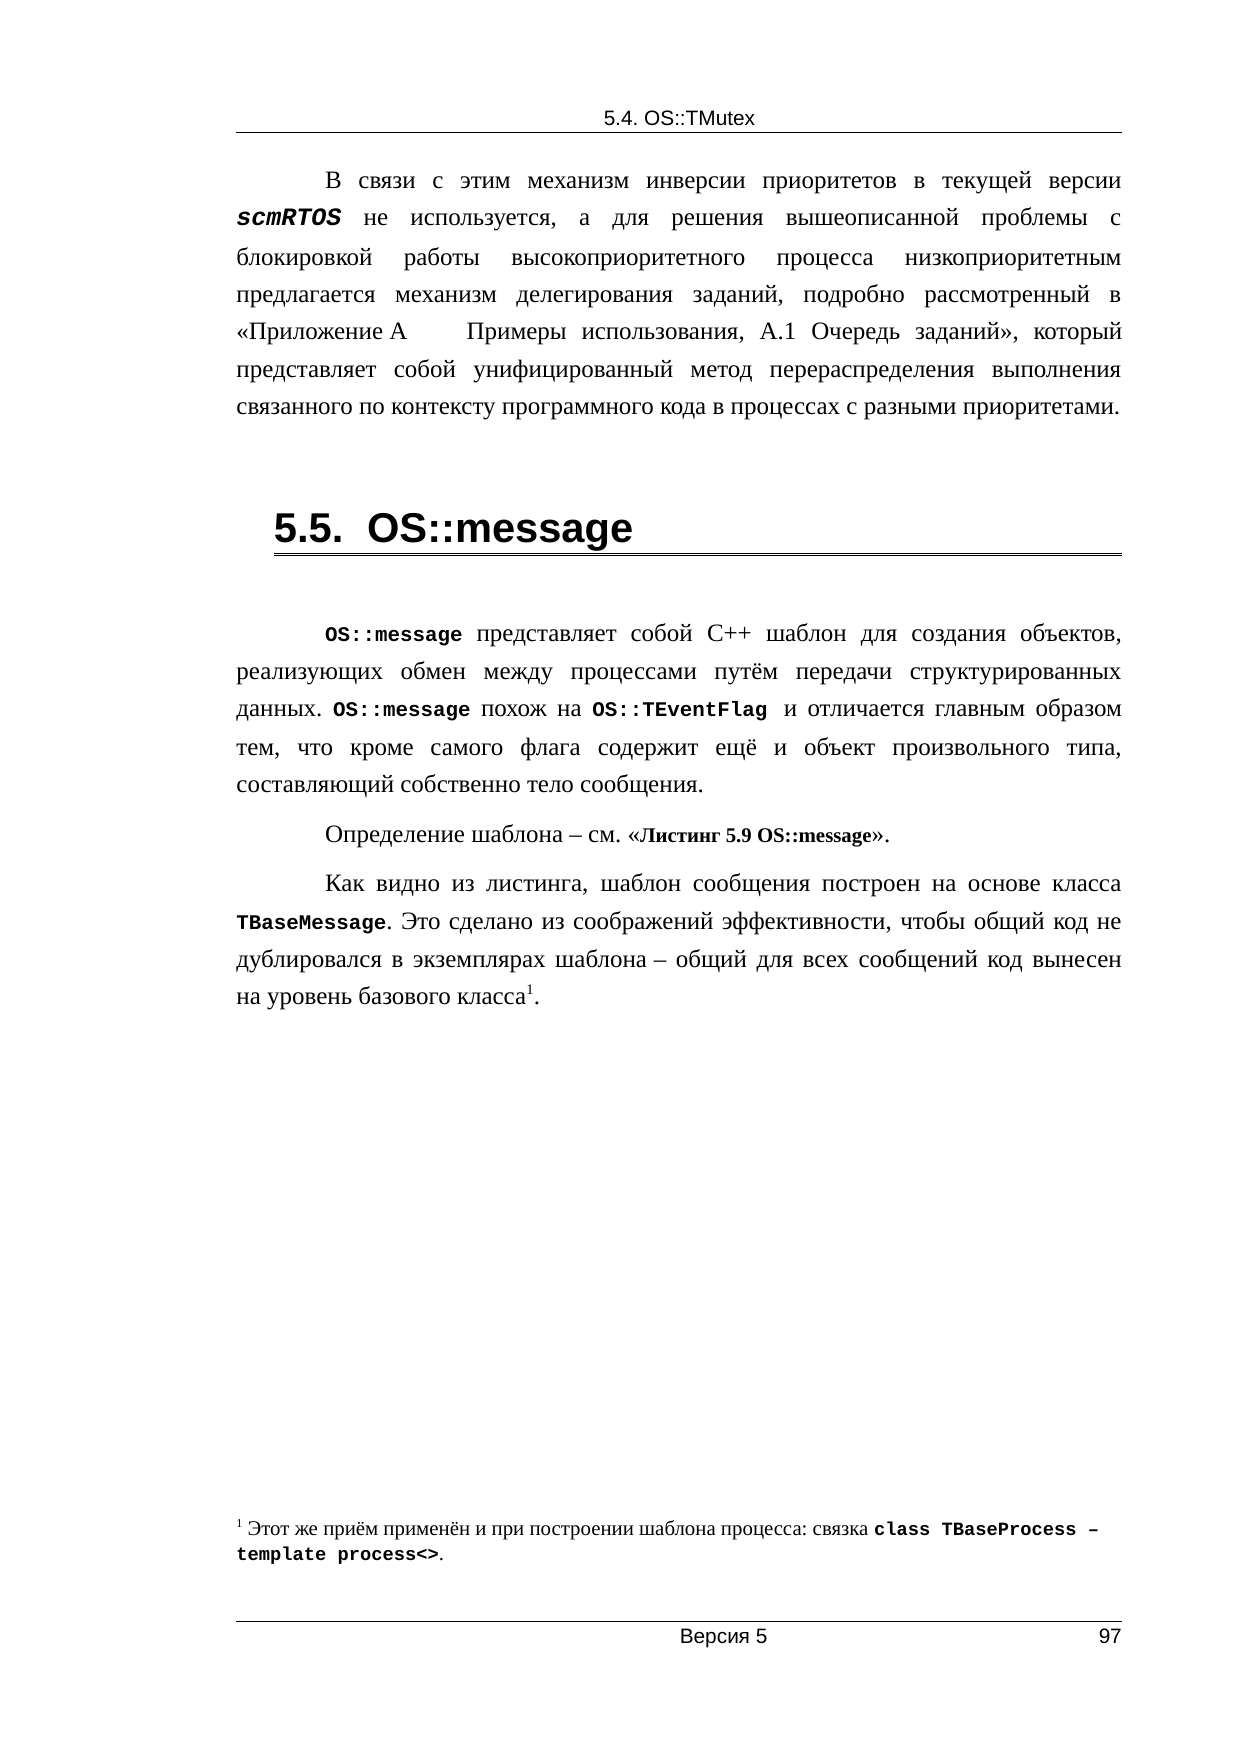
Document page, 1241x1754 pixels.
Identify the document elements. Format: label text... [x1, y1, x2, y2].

text OS::message представляет собой С++ шаблон для создания объектов, реализующих обмен между процессами путём передачи структурированных данных. OS::message похож на OS::TEventFlag и отличается главным образом тем, что кроме самого флага содержит ещё и объект произвольного типа, составляющий собственно тело сообщения. [236, 618, 1122, 798]
text Этот же приём применён и при построении шаблона процесса: связка class TBaseProcess – template process<>. [236, 1516, 1122, 1566]
subtitle OS::message [274, 503, 1122, 553]
text Как видно из листинга, шаблон сообщения построен на основе класса TBaseMessage. Это сделано из соображений эффективности, чтобы общий код не дублировался в экземплярах шаблона – общий для всех сообщений код вынесен на уровень базового класса. [236, 868, 1122, 1010]
text В связи с этим механизм инверсии приоритетов в текущей версии scmRTOS не используется, а для решения вышеописанной проблемы с блокировкой работы высокоприоритетного процесса низкоприоритетным предлагается механизм делегирования заданий, подробно рассмотренный в «Приложение A ​ Примеры использования, A.1 Очередь заданий», который представляет собой унифицированный метод перераспределения выполнения связанного по контексту программного кода в процессах с разными приоритетами. [236, 165, 1122, 420]
text Определение шаблона – см. «Листинг 5.9 OS::message». [236, 819, 1122, 847]
